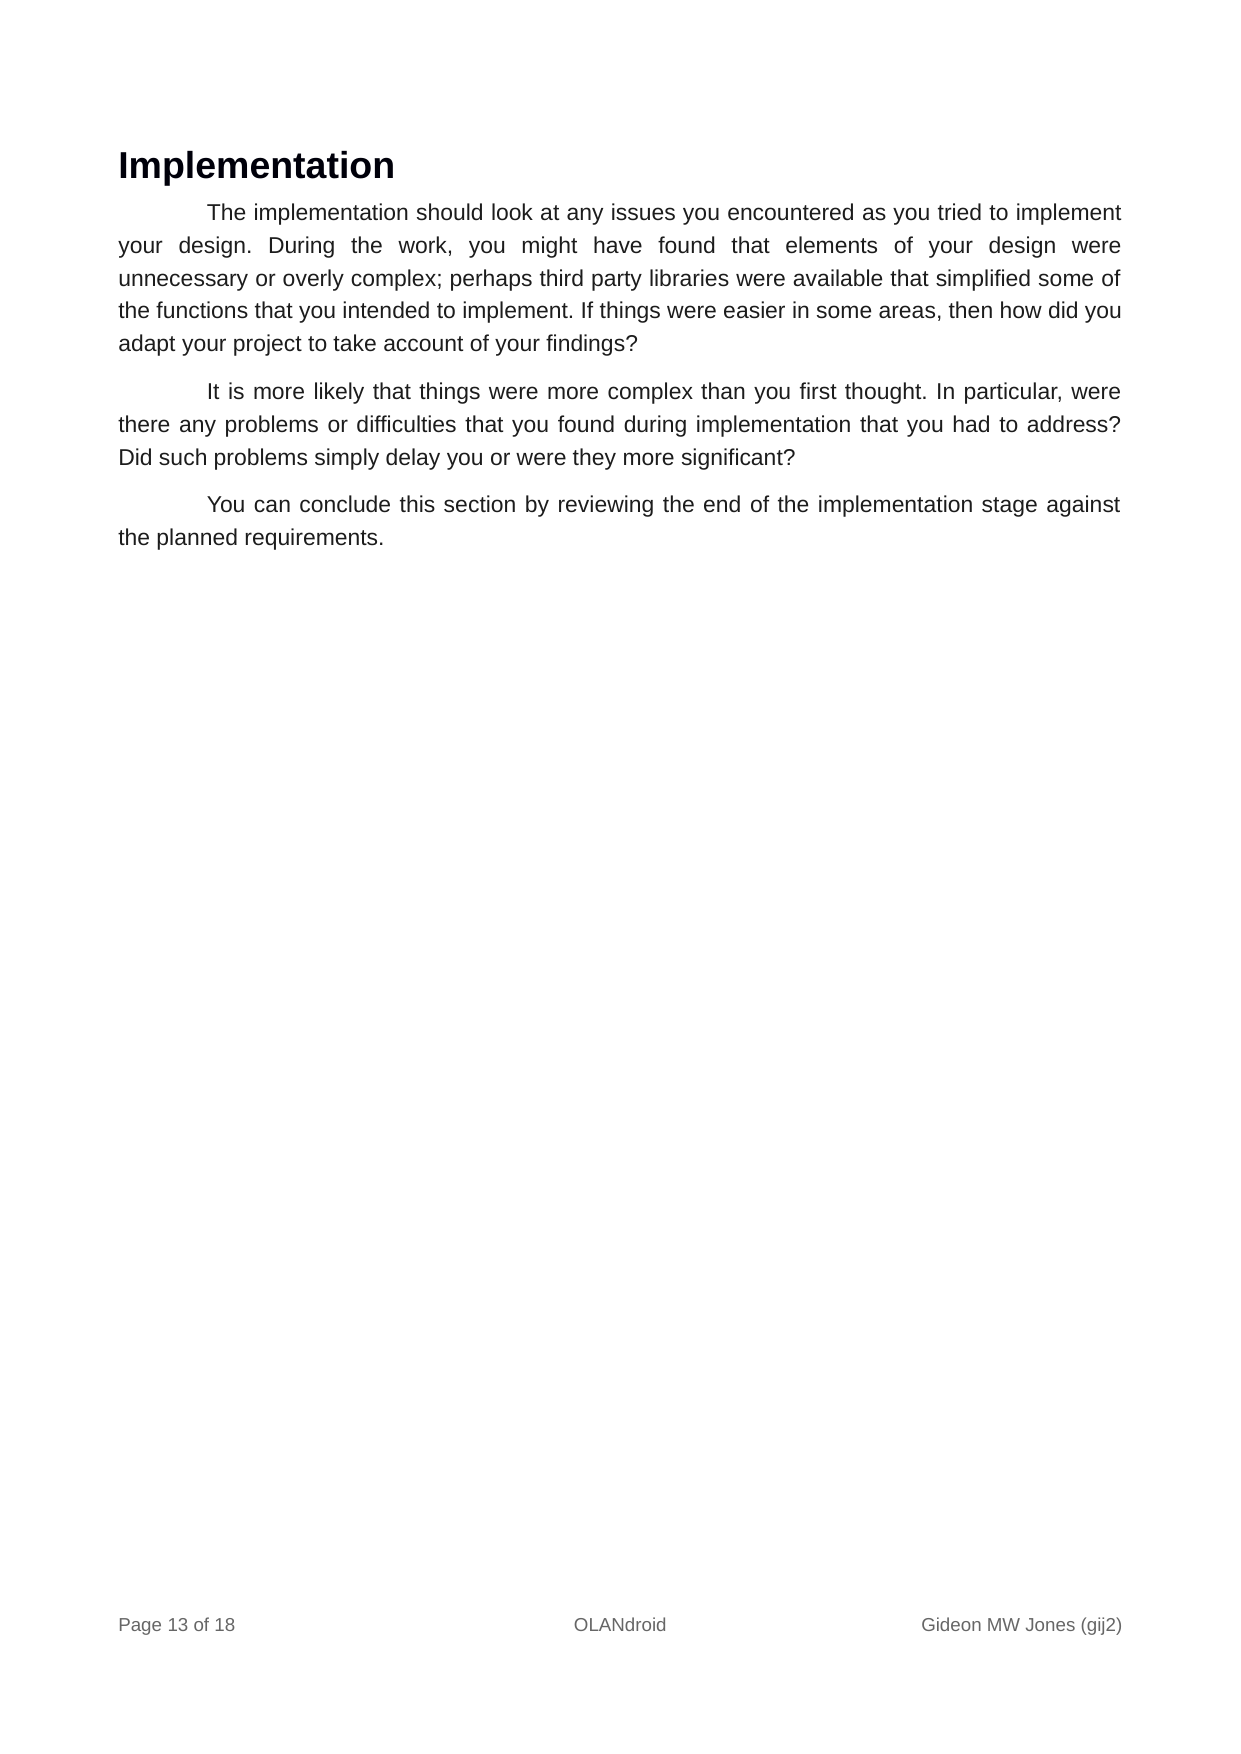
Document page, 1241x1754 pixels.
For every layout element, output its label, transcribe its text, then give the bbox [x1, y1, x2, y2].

text The implementation should look at any issues you encountered as you tried to implement your design. During the work, you might have found that elements of your design were unnecessary or overly complex; perhaps third party libraries were available that simplified some of the functions that you intended to implement. If things were easier in some areas, then how did you adapt your project to take account of your findings? [118, 199, 1122, 357]
text You can conclude this section by reviewing the end of the implementation stage against the planned requirements. [118, 491, 1122, 551]
text It is more likely that things were more complex than you first thought. In particular, were there any problems or difficulties that you found during implementation that you had to address? Did such problems simply delay you or were they more significant? [118, 378, 1122, 470]
subtitle Implementation [118, 143, 1122, 186]
